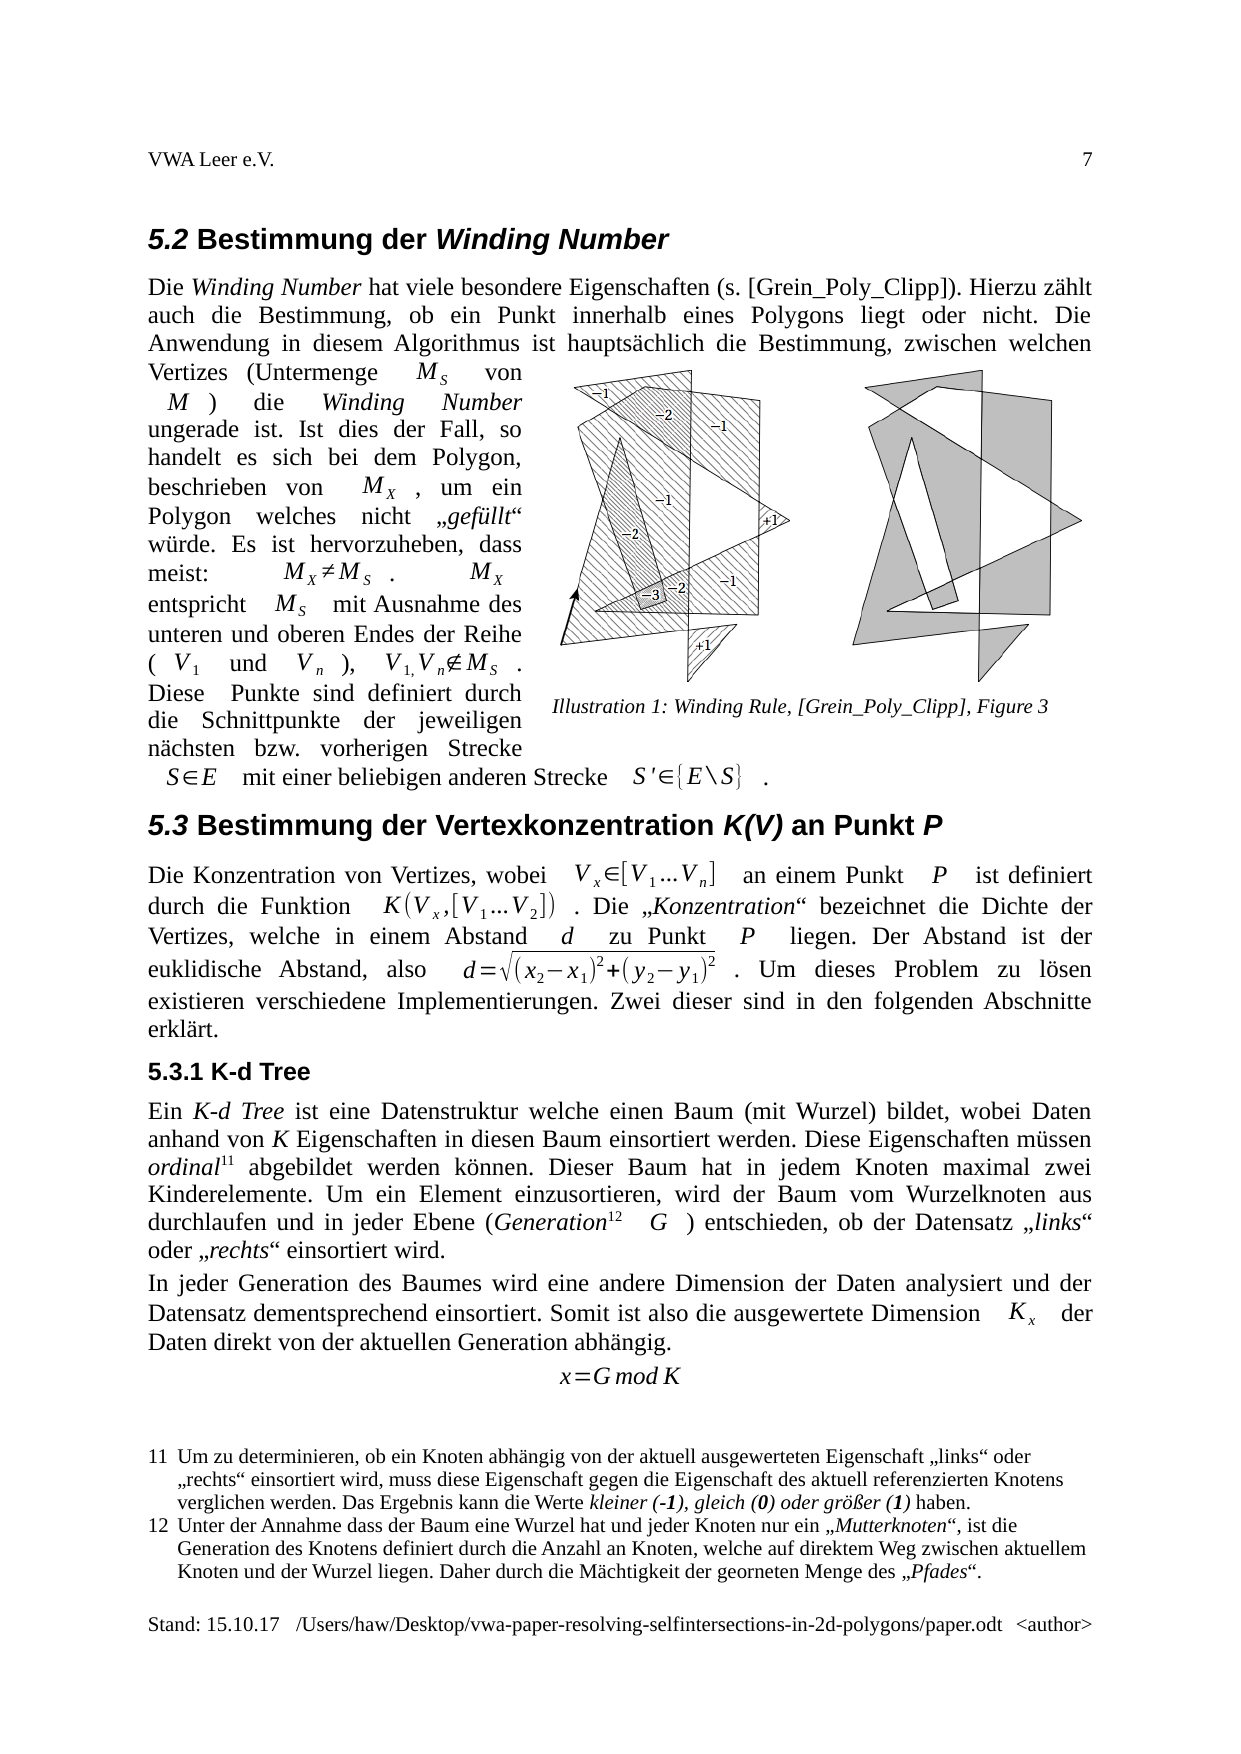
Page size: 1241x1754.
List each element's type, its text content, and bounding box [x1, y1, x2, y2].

text Um zu determinieren, ob ein Knoten abhängig von der aktuell ausgewerteten Eigenschaft „links“ oder „rechts“ einsortiert wird, muss diese Eigenschaft gegen die Eigenschaft des aktuell referenzierten Knotens verglichen werden. Das Ergebnis kann die Werte kleiner (-1), gleich (0) oder größer (1) haben. [148, 1445, 1093, 1514]
text Illustration 1: Winding Rule, [Grein_Poly_Clipp], Figure 3 [552, 691, 1087, 718]
subtitle Bestimmung der Winding Number [148, 223, 1093, 256]
text Ein K-d Tree ist eine Datenstruktur welche einen Baum (mit Wurzel) bildet, wobei Daten anhand von K Eigenschaften in diesen Baum einsortiert werden. Diese Eigenschaften müssen ordinal abgebildet werden können. Dieser Baum hat in jedem Knoten maximal zwei Kinderelemente. Um ein Element einzusortieren, wird der Baum vom Wurzelknoten aus durchlaufen und in jeder Ebene (Generation ) entschieden, ob der Datensatz „links“ oder „rechts“ einsortiert wird. [148, 1097, 1093, 1263]
text Unter der Annahme dass der Baum eine Wurzel hat und jeder Knoten nur ein „Mutterknoten“, ist die Generation des Knotens definiert durch die Anzahl an Knoten, welche auf direktem Weg zwischen aktuellem Knoten und der Wurzel liegen. Daher durch die Mächtigkeit der georneten Menge des „Pfades“. [148, 1514, 1093, 1583]
text Die Konzentration von Vertizes, wobei an einem Punkt ist definiert durch die Funktion . Die „Konzentration“ bezeichnet die Dichte der Vertizes, welche in einem Abstand zu Punkt liegen. Der Abstand ist der euklidische Abstand, also . Um dieses Problem zu lösen existieren verschiedene Implementierungen. Zwei dieser sind in den folgenden Abschnitte erklärt. [148, 859, 1093, 1043]
text In jeder Generation des Baumes wird eine andere Dimension der Daten analysiert und der Datensatz dementsprechend einsortiert. Somit ist also die ausgewertete Dimension der Daten direkt von der aktuellen Generation abhängig. [148, 1269, 1093, 1356]
picture [551, 361, 1087, 691]
text Die Winding Number hat viele besondere Eigenschaften (s. [Grein_Poly_Clipp]). Hierzu zählt auch die Bestimmung, ob ein Punkt innerhalb eines Polygons liegt oder nicht. Die Anwendung in diesem Algorithmus ist hauptsächlich die Bestimmung, zwischen welchen Vertizes (Untermenge von ) die Winding Number ungerade ist. Ist dies der Fall, so handelt es sich bei dem Polygon, beschrieben von , um ein Polygon welches nicht „gefüllt“ würde. Es ist hervorzuheben, dass meist: . entspricht mit Ausnahme des unteren und oberen Endes der Reihe ( und ), . Diese Punkte sind definiert durch die Schnittpunkte der jeweiligen nächsten bzw. vorherigen Strecke mit einer beliebigen anderen Strecke . [148, 273, 1093, 791]
subtitle Bestimmung der Vertexkonzentration K(V) an Punkt P [148, 809, 1093, 842]
subtitle K-d Tree [148, 1057, 1093, 1085]
